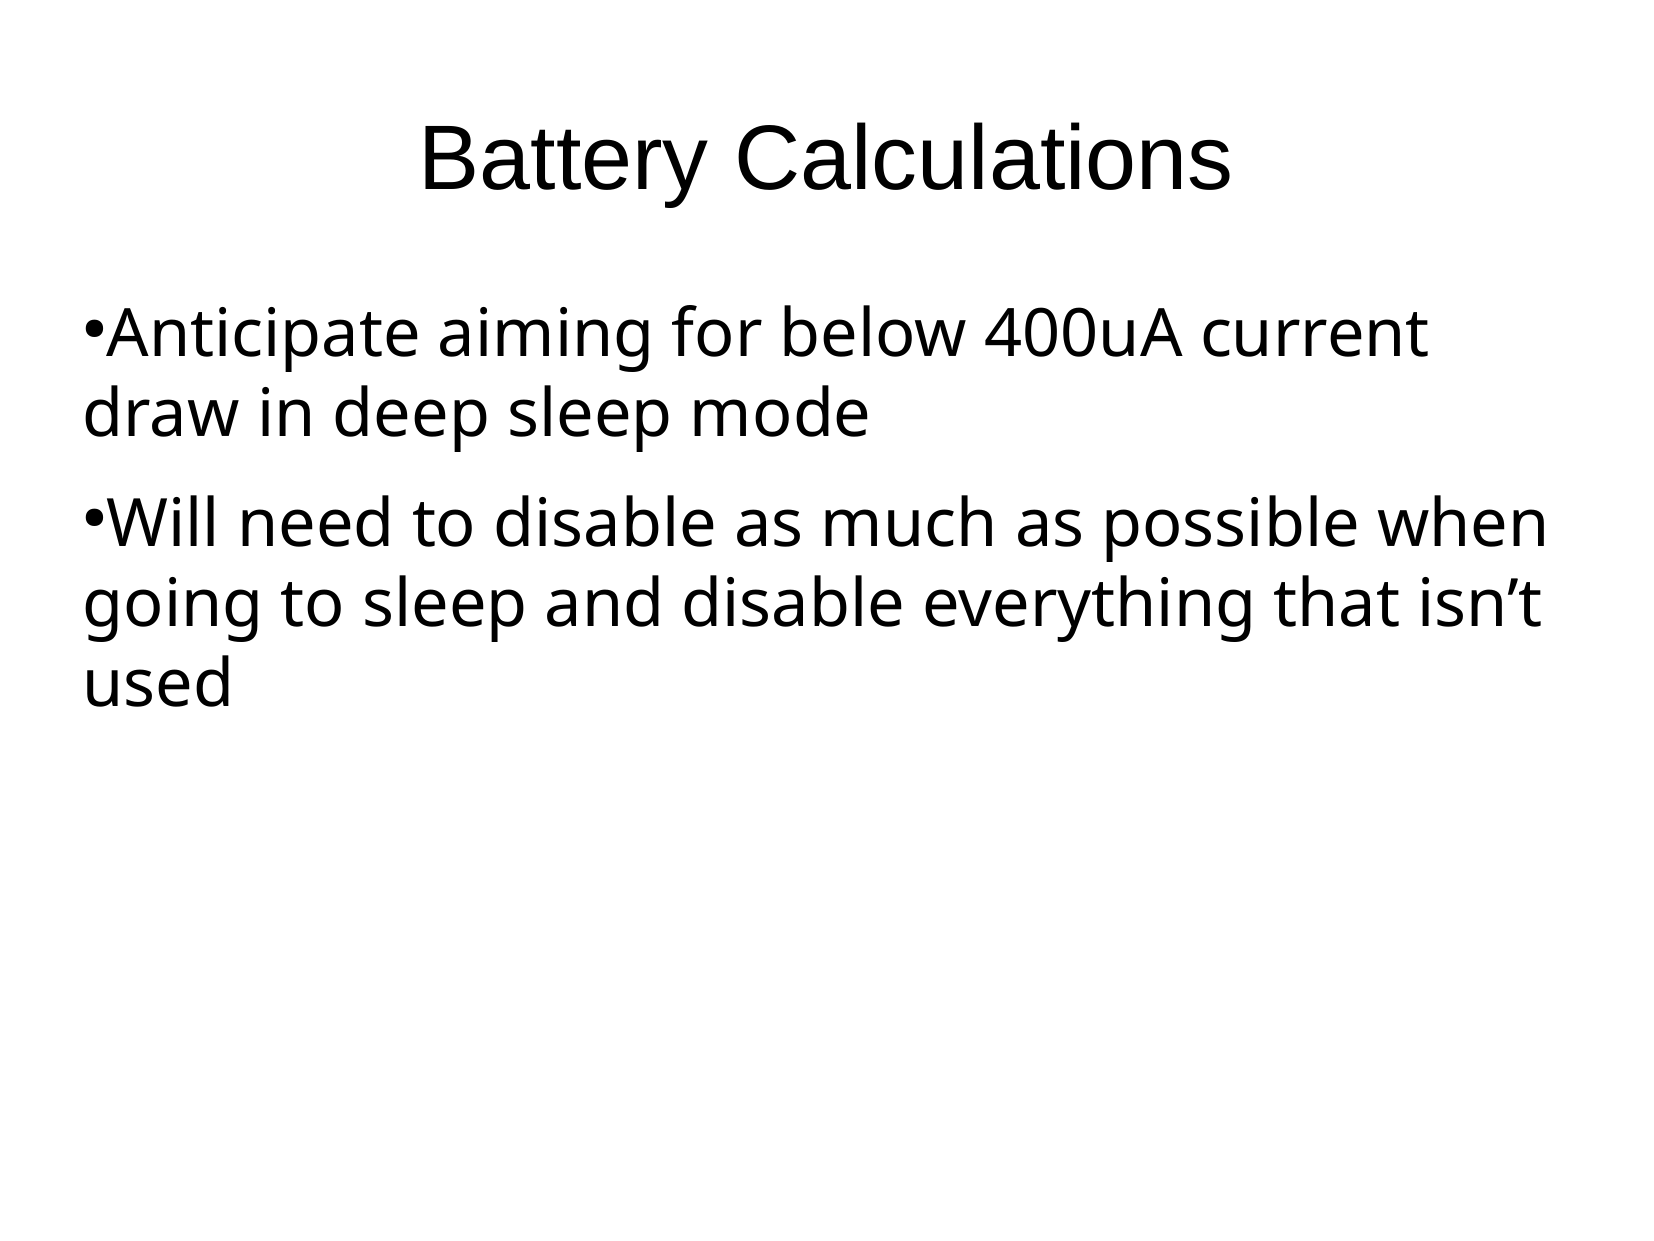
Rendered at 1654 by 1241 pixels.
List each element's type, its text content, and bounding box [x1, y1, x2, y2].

list Anticipate aiming for below 400uA current draw in deep sleep mode Will need to disable as much as possible when going to sleep and disable everything that isn’t used [82, 290, 1571, 1010]
title Battery Calculations [82, 49, 1571, 257]
